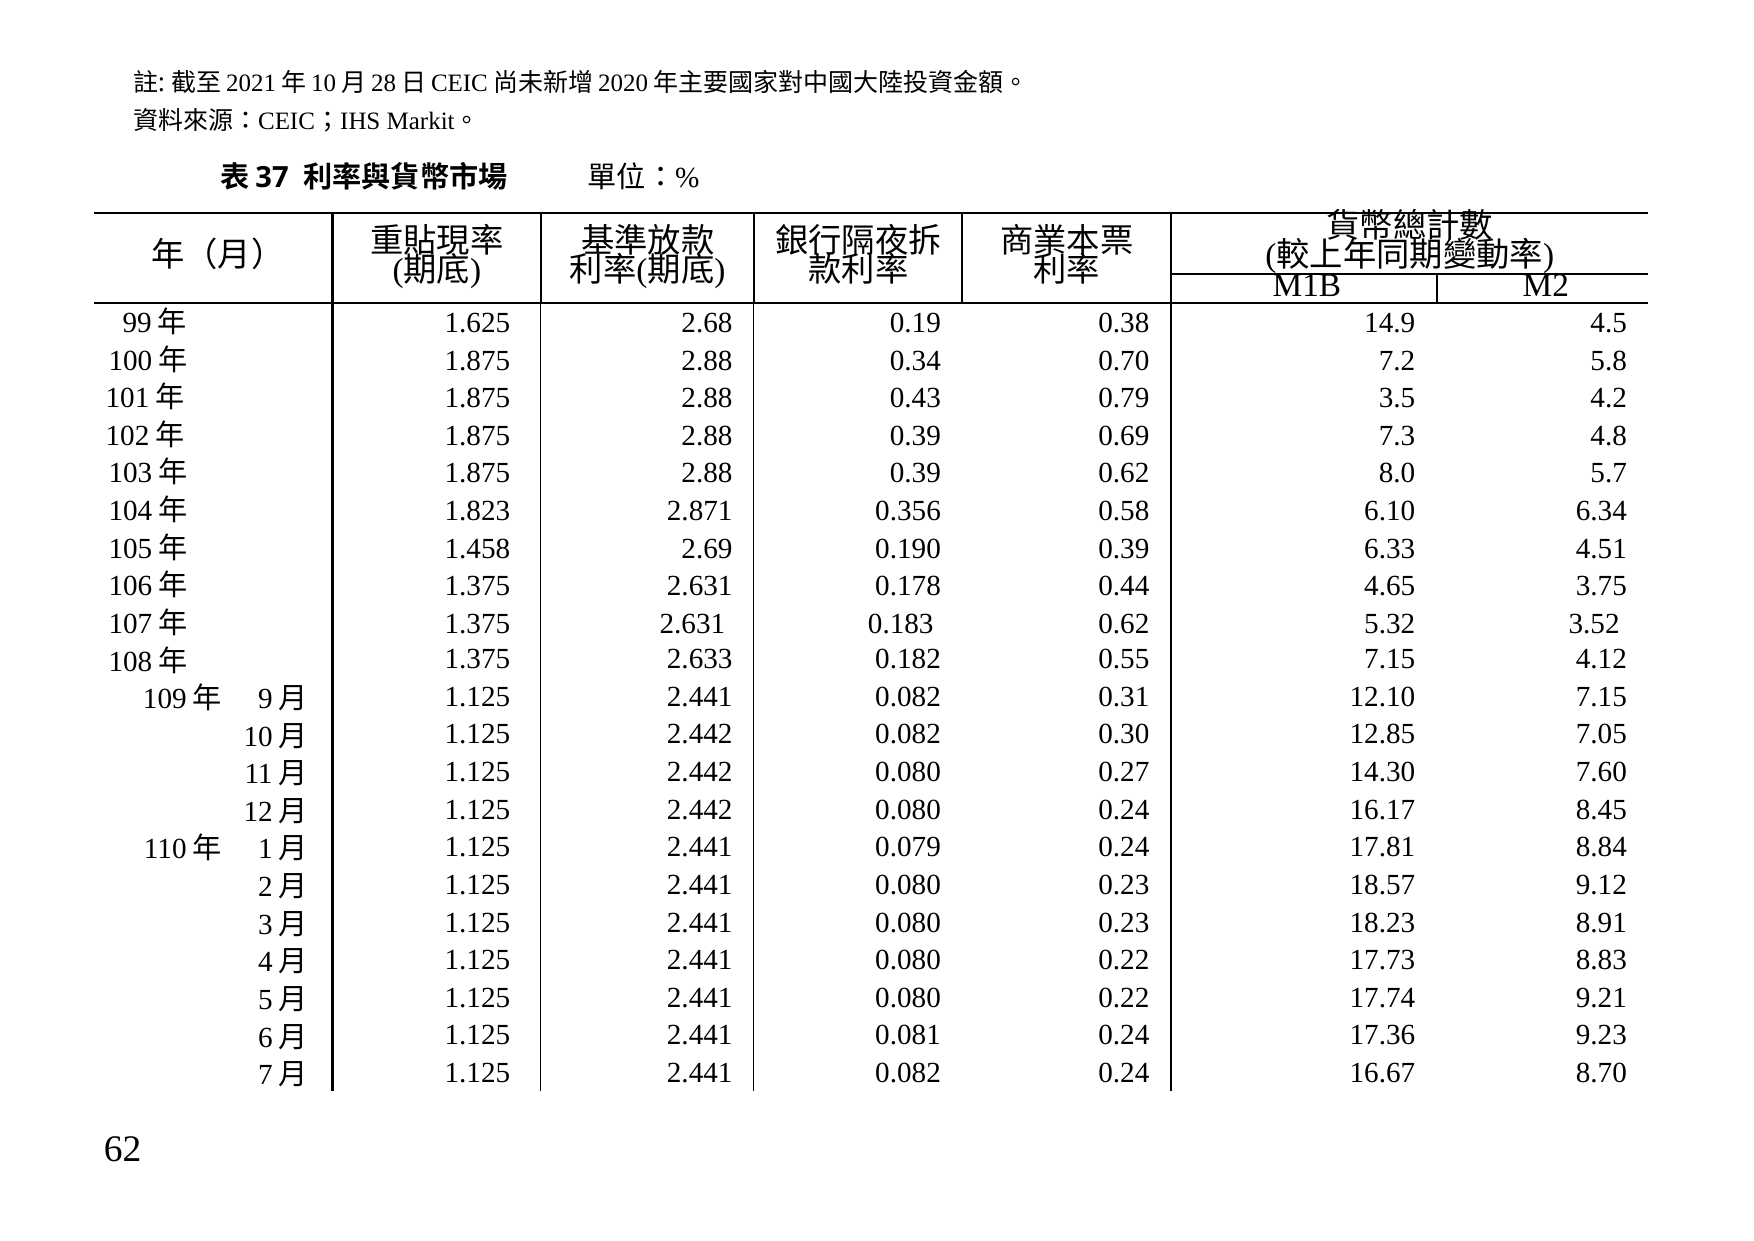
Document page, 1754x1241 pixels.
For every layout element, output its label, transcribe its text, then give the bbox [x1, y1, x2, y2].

table_cell 0.58 [962, 490, 1170, 527]
table_cell 2.441 [541, 1054, 753, 1091]
table_cell 18.23 [1172, 903, 1437, 941]
table_cell 17.74 [1172, 979, 1437, 1016]
table_cell 4.8 [1437, 414, 1648, 452]
table_cell 8.83 [1437, 941, 1648, 978]
table_cell 17.73 [1172, 941, 1437, 978]
table_cell 7.3 [1172, 414, 1437, 452]
table_cell 1.625 [334, 304, 540, 339]
table_cell 0.22 [962, 941, 1170, 978]
table_cell 5.8 [1437, 339, 1648, 377]
table_cell 2.441 [541, 979, 753, 1016]
table_cell 1.125 [334, 1054, 540, 1091]
table_cell 9.21 [1437, 979, 1648, 1016]
table_cell 0.080 [754, 866, 962, 903]
table_cell 2.88 [541, 452, 753, 489]
table_cell 0.34 [754, 339, 962, 377]
table_cell 11月 [94, 753, 331, 790]
table_cell 2.441 [541, 866, 753, 903]
table_cell 7.05 [1437, 715, 1648, 753]
table_cell 12.10 [1172, 678, 1437, 715]
table_cell 0.24 [962, 1054, 1170, 1091]
text 資料來源：CEIC；IHS Markit。 [103, 99, 1639, 137]
table_cell 3.5 [1172, 377, 1437, 414]
table_cell 12.85 [1172, 715, 1437, 753]
table_cell 1.823 [334, 490, 540, 527]
table_cell 8.0 [1172, 452, 1437, 489]
table_cell 12月 [94, 790, 331, 828]
table_cell 1.125 [334, 1016, 540, 1054]
table_cell 0.19 [754, 304, 962, 339]
table_cell 1.375 [334, 603, 540, 640]
table_cell 5.32 [1172, 603, 1437, 640]
table_cell 0.39 [962, 527, 1170, 565]
table_cell 2.441 [541, 903, 753, 941]
table_cell 3.75 [1437, 565, 1648, 602]
table_cell 0.356 [754, 490, 962, 527]
table_cell 2.631 [541, 565, 753, 602]
table_cell 2.88 [541, 377, 753, 414]
table_cell 104年 [94, 490, 331, 527]
table_cell 1.125 [334, 828, 540, 866]
table_cell 105年 [94, 527, 331, 565]
table_cell 0.082 [754, 678, 962, 715]
table_cell 0.080 [754, 979, 962, 1016]
table_cell 109年 9月 [94, 678, 331, 715]
table_cell 1.125 [334, 715, 540, 753]
table_cell 14.9 [1172, 304, 1437, 339]
table_cell 0.178 [754, 565, 962, 602]
table_cell 2.442 [541, 753, 753, 790]
table_cell 9.23 [1437, 1016, 1648, 1054]
table_cell 0.079 [754, 828, 962, 866]
table_cell 2.871 [541, 490, 753, 527]
table_cell 7.2 [1172, 339, 1437, 377]
table_cell 0.081 081 [754, 1016, 962, 1054]
table_cell 0.30 [962, 715, 1170, 753]
table_cell 2.441 [541, 678, 753, 715]
table_cell 1.125 [334, 979, 540, 1016]
table_cell 9.12 [1437, 866, 1648, 903]
table_cell 0.31 [962, 678, 1170, 715]
table_cell 4.5 [1437, 304, 1648, 339]
table_cell 6月 [94, 1016, 331, 1054]
table_cell 0.23 [962, 866, 1170, 903]
table_cell 0.43 [754, 377, 962, 414]
table_cell 1.125 [334, 790, 540, 828]
table_cell M1B [1172, 275, 1436, 302]
table_header 基準放款 利率(期底) [542, 214, 753, 302]
table_cell 0.55 [962, 640, 1170, 678]
table_cell 16.67 [1172, 1054, 1437, 1091]
table_cell 2.631 [541, 603, 753, 640]
table_cell 0.182 [754, 640, 962, 678]
table_cell 2.441 [541, 941, 753, 978]
table_cell 1.125 [334, 678, 540, 715]
table_cell 103年 [94, 452, 331, 489]
table_cell 1.125 [334, 753, 540, 790]
table_cell 0.79 [962, 377, 1170, 414]
table_cell 0.082 [754, 715, 962, 753]
table_cell 1.125 [334, 941, 540, 978]
table_cell 2.441 [541, 828, 753, 866]
table_cell 0.190 [754, 527, 962, 565]
table_cell 4.65 [1172, 565, 1437, 602]
table_cell 0.44 [962, 565, 1170, 602]
table_cell 6.10 [1172, 490, 1437, 527]
table_cell 107年 [94, 603, 331, 640]
table_cell 14.30 [1172, 753, 1437, 790]
table_cell 1.875 [334, 452, 540, 489]
table_cell 1.375 [334, 640, 540, 678]
text 註: 截至2021年10月28日CEIC尚未新增2020年主要國家對中國大陸投資金額。 [103, 62, 1639, 99]
table_cell 7.15 [1437, 678, 1648, 715]
table_cell 0.27 [962, 753, 1170, 790]
table_cell 10月 [94, 715, 331, 753]
table_cell 2.69 [541, 527, 753, 565]
table_cell 8.91 [1437, 903, 1648, 941]
table_cell 1.875 [334, 377, 540, 414]
table_cell 8.84 [1437, 828, 1648, 866]
table_cell 0.22 [962, 979, 1170, 1016]
table_cell 2月 [94, 866, 331, 903]
table_cell 2.88 [541, 414, 753, 452]
table_cell 4月 [94, 941, 331, 978]
table_cell 4.51 [1437, 527, 1648, 565]
table_cell 18.57 [1172, 866, 1437, 903]
table_cell 108年 [94, 640, 331, 678]
table_cell 0.62 [962, 452, 1170, 489]
table_cell 1.125 [334, 866, 540, 903]
table_cell 0.24 [962, 790, 1170, 828]
table_cell 0.080 [754, 903, 962, 941]
table_cell 1.458 [334, 527, 540, 565]
table_cell 8.70 [1437, 1054, 1648, 1091]
table_cell 0.183 [754, 603, 962, 640]
table_cell 0.080 [754, 941, 962, 978]
table_cell 0.080 [754, 790, 962, 828]
table_cell 0.24 [962, 1016, 1170, 1054]
table_header 年（月） [94, 214, 331, 302]
table_cell 0.24 [962, 828, 1170, 866]
table_header 商業本票 利率 [963, 214, 1170, 302]
table_cell 7.60 [1437, 753, 1648, 790]
table_cell 2.68 [541, 304, 753, 339]
table_cell 7月 [94, 1054, 331, 1091]
table_cell 8.45 [1437, 790, 1648, 828]
table_cell 2.442 [541, 790, 753, 828]
table_cell 0.082 [754, 1054, 962, 1091]
table_cell 6.33 [1172, 527, 1437, 565]
table_cell 3月 [94, 903, 331, 941]
table_cell 0.39 [754, 452, 962, 489]
table_cell 4.12 [1437, 640, 1648, 678]
table_cell 0.23 [962, 903, 1170, 941]
table_cell 100年 [94, 339, 331, 377]
table_cell 0.70 [962, 339, 1170, 377]
table_cell 16.17 [1172, 790, 1437, 828]
table_cell 5月 [94, 979, 331, 1016]
table_cell 102年 [94, 414, 331, 452]
table_cell 110年 1月 [94, 828, 331, 866]
table_cell 1.875 [334, 339, 540, 377]
table_cell 2.442 [541, 715, 753, 753]
table_cell 0.69 [962, 414, 1170, 452]
table_cell 7.15 [1172, 640, 1437, 678]
table_cell 106年 [94, 565, 331, 602]
table_cell 2.88 [541, 339, 753, 377]
table_cell 2.441 [541, 1016, 753, 1054]
table_cell 0.080 [754, 753, 962, 790]
table_cell 99年 [94, 304, 331, 339]
table_header 重貼現率 (期底) [334, 214, 540, 302]
table_cell 0.39 [754, 414, 962, 452]
table_cell 101年 [94, 377, 331, 414]
table_cell 3.52 [1437, 603, 1648, 640]
table_header 貨幣總計數 (較上年同期變動率) [1172, 214, 1648, 272]
table_cell 5.7 [1437, 452, 1648, 489]
table_cell 1.875 [334, 414, 540, 452]
table_cell 4.2 [1437, 377, 1648, 414]
table_cell M2 [1438, 275, 1648, 302]
text 表37 利率與貨幣市場 單位：% [103, 137, 1639, 212]
table_cell 0.38 [962, 304, 1170, 339]
table_cell 6.34 [1437, 490, 1648, 527]
table_cell 2.633 [541, 640, 753, 678]
table_cell 17.81 [1172, 828, 1437, 866]
table_cell 1.125 [334, 903, 540, 941]
table_header 銀行隔夜拆款利率 [755, 214, 961, 302]
table_cell 17.36 [1172, 1016, 1437, 1054]
table_cell 1.375 [334, 565, 540, 602]
table_cell 0.62 [962, 603, 1170, 640]
